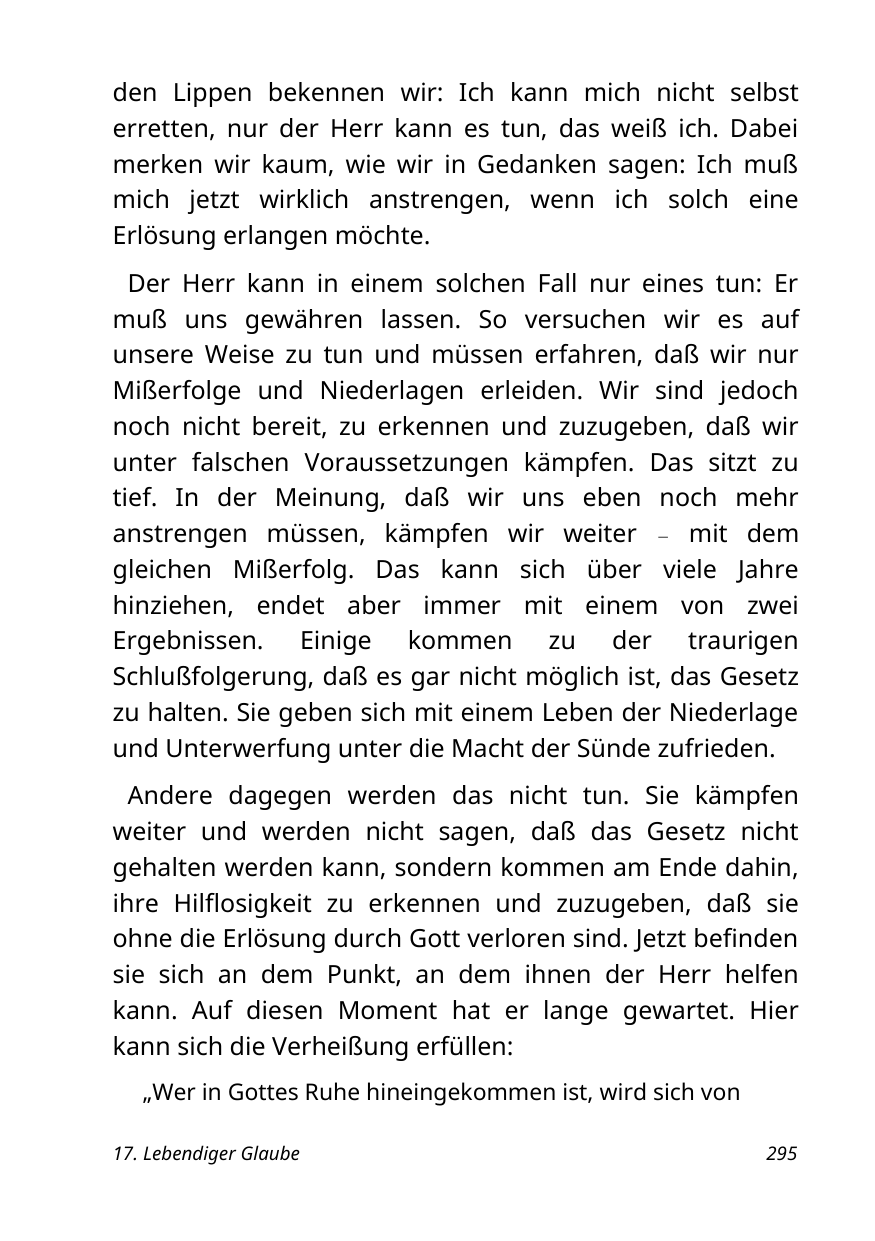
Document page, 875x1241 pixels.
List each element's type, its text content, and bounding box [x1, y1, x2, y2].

text den Lippen bekennen wir: Ich kann mich nicht selbst erretten, nur der Herr kann es tun, das weiß ich. Dabei merken wir kaum, wie wir in Gedanken sagen: Ich muß mich jetzt wirklich anstrengen, wenn ich solch eine Erlösung erlangen möchte. [112, 75, 799, 252]
text Der Herr kann in einem solchen Fall nur eines tun: Er muß uns gewähren lassen. So versuchen wir es auf unsere Weise zu tun und müssen erfahren, daß wir nur Mißerfolge und Niederlagen erleiden. Wir sind jedoch noch nicht bereit, zu erkennen und zuzugeben, daß wir unter falschen Voraussetzungen kämpfen. Das sitzt zu tief. In der Meinung, daß wir uns eben noch mehr anstrengen müssen, kämpfen wir weiter  mit dem gleichen Mißerfolg. Das kann sich über viele Jahre hinziehen, endet aber immer mit einem von zwei Ergebnissen. Einige kommen zu der traurigen Schlußfolgerung, daß es gar nicht möglich ist, das Gesetz zu halten. Sie geben sich mit einem Leben der Niederlage und Unterwerfung unter die Macht der Sünde zufrieden. [112, 266, 799, 764]
text „Wer in Gottes Ruhe hineingekommen ist, wird sich von [142, 1076, 769, 1107]
text Andere dagegen werden das nicht tun. Sie kämpfen weiter und werden nicht sagen, daß das Gesetz nicht gehalten werden kann, sondern kommen am Ende dahin, ihre Hilflosigkeit zu erkennen und zuzugeben, daß sie ohne die Erlösung durch Gott verloren sind. Jetzt befinden sie sich an dem Punkt, an dem ihnen der Herr helfen kann. Auf diesen Moment hat er lange gewartet. Hier kann sich die Verheißung erfüllen: [112, 778, 799, 1062]
